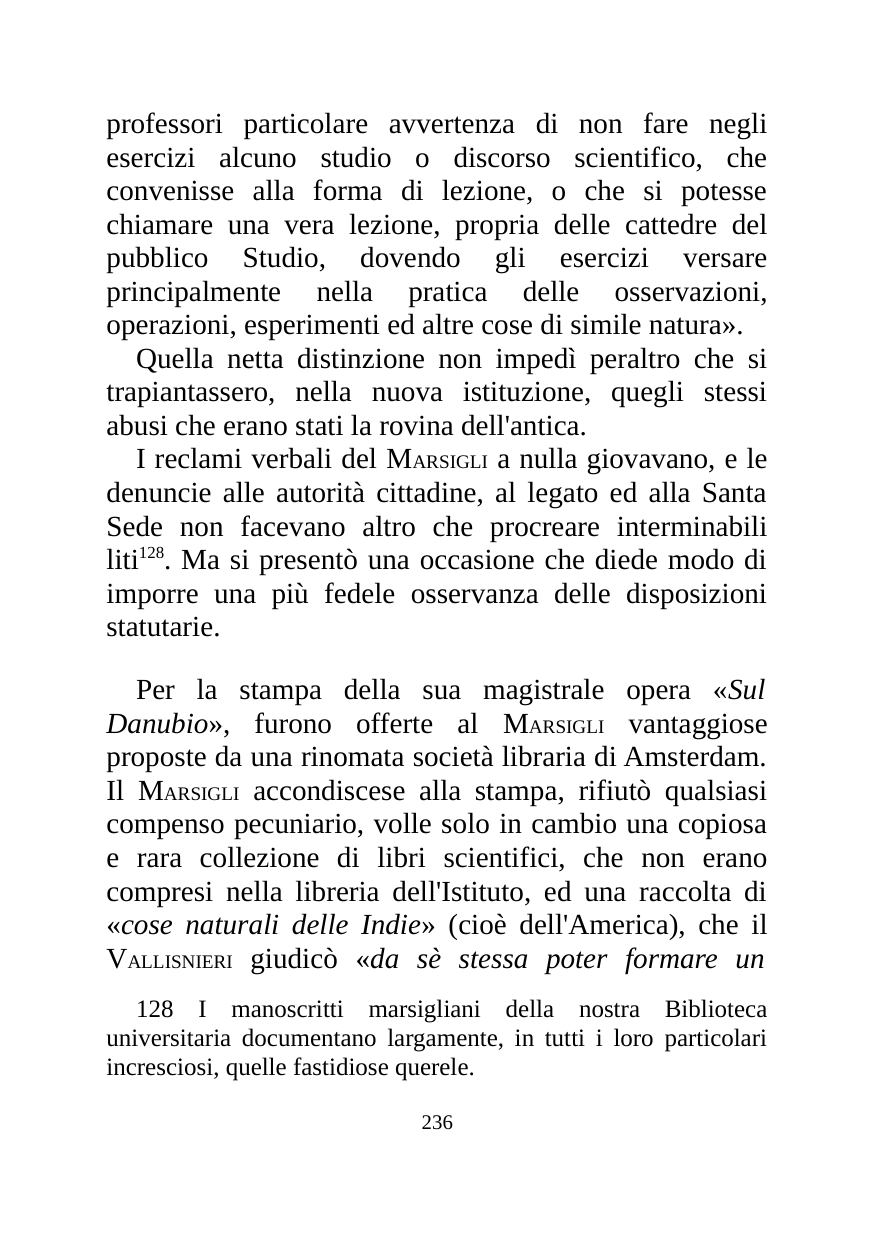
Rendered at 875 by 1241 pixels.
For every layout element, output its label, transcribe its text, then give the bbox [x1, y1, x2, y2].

text Per la stampa della sua magistrale opera «Sul Danubio», furono offerte al Marsigli vantaggiose proposte da una rinomata società libraria di Amsterdam. Il Marsigli accondiscese alla stampa, rifiutò qualsiasi compenso pecuniario, volle solo in cambio una copiosa e rara collezione di libri scientifici, che non erano compresi nella libreria dell'Istituto, ed una raccolta di «cose naturali delle Indie» (cioè dell'America), che il Vallisnieri giudicò «da sè stessa poter formare un [106, 672, 768, 974]
text professori particolare avvertenza di non fare negli esercizi alcuno studio o discorso scientifico, che convenisse alla forma di lezione, o che si potesse chiamare una vera lezione, propria delle cattedre del pubblico Studio, dovendo gli esercizi versare principalmente nella pratica delle osservazioni, operazioni, esperimenti ed altre cose di simile natura». [106, 106, 768, 341]
text I manoscritti marsigliani della nostra Biblioteca universitaria documentano largamente, in tutti i loro particolari incresciosi, quelle fastidiose querele. [106, 994, 768, 1080]
text Quella netta distinzione non impedì peraltro che si trapiantassero, nella nuova istituzione, quegli stessi abusi che erano stati la rovina dell'antica. [106, 341, 768, 442]
text I reclami verbali del Marsigli a nulla giovavano, e le denuncie alle autorità cittadine, al legato ed alla Santa Sede non facevano altro che procreare interminabili liti. Ma si presentò una occasione che diede modo di imporre una più fedele osservanza delle disposizioni statutarie. [106, 442, 768, 643]
